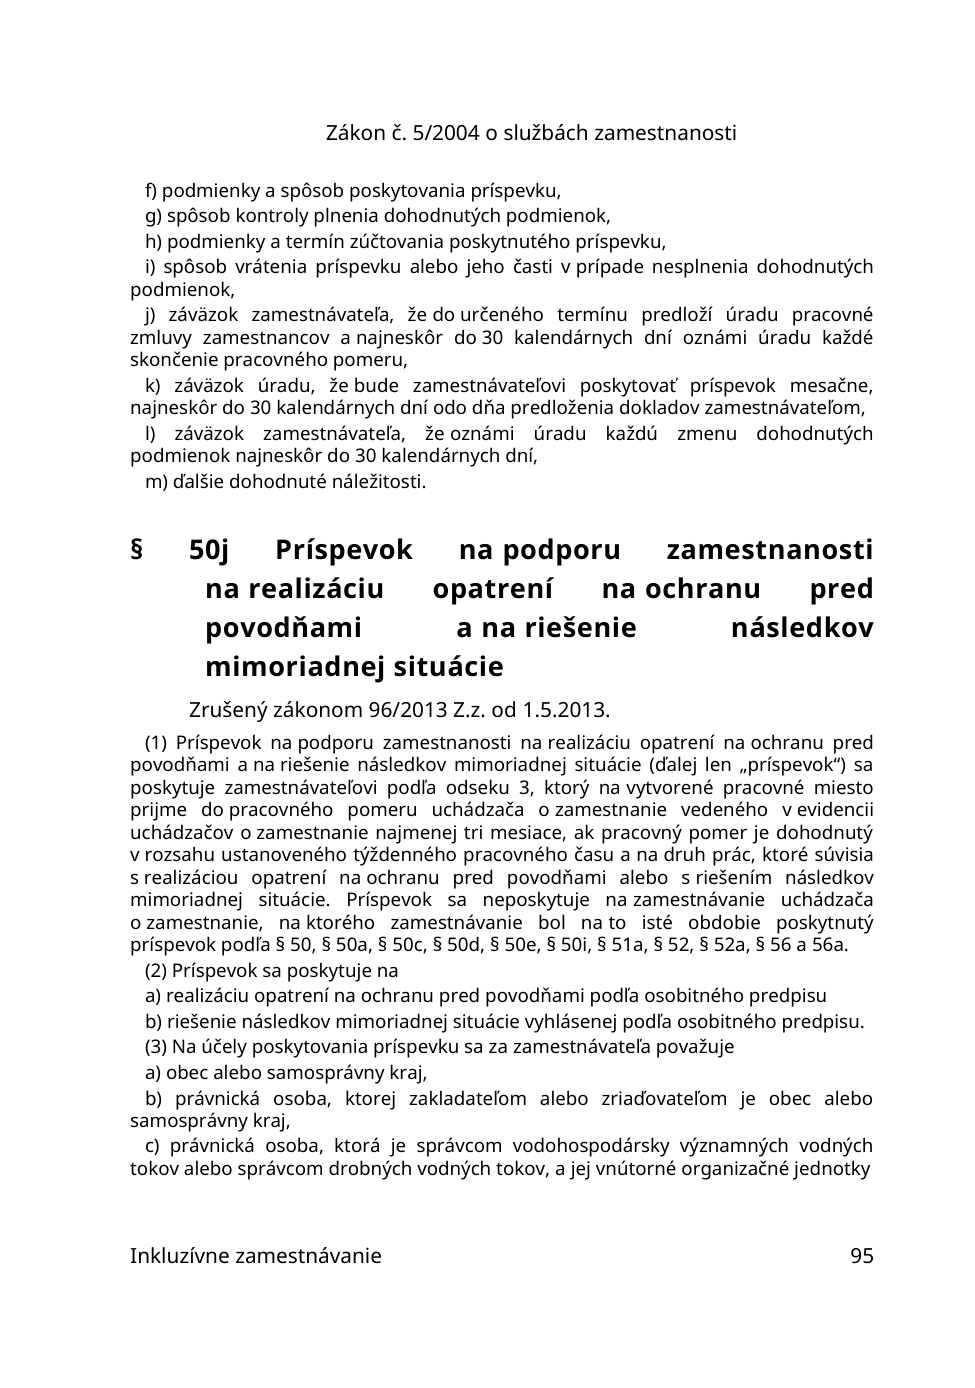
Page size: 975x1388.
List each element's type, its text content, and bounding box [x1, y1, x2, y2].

text l) záväzok zamestnávateľa, že oznámi úradu každú zmenu dohodnutých podmienok najneskôr do 30 kalendárnych dní, [130, 420, 874, 468]
text f) podmienky a spôsob poskytovania príspevku, [130, 177, 874, 203]
text g) spôsob kontroly plnenia dohodnutých podmienok, [130, 203, 874, 228]
text (1) Príspevok na podporu zamestnanosti na realizáciu opatrení na ochranu pred povodňami a na riešenie následkov mimoriadnej situácie (ďalej len „príspevok“) sa poskytuje zamestnávateľovi podľa odseku 3, ktorý na vytvorené pracovné miesto prijme do pracovného pomeru uchádzača o zamestnanie vedeného v evidencii uchádzačov o zamestnanie najmenej tri mesiace, ak pracovný pomer je dohodnutý v rozsahu ustanoveného týždenného pracovného času a na druh prác, ktoré súvisia s realizáciou opatrení na ochranu pred povodňami alebo s riešením následkov mimoriadnej situácie. Príspevok sa neposkytuje na zamestnávanie uchádzača o zamestnanie, na ktorého zamestnávanie bol na to isté obdobie poskytnutý príspevok podľa § 50, § 50a, § 50c, § 50d, § 50e, § 50i, § 51a, § 52, § 52a, § 56 a 56a. [130, 729, 874, 957]
text i) spôsob vrátenia príspevku alebo jeho časti v prípade nesplnenia dohodnutých podmienok, [130, 254, 874, 302]
text (2) Príspevok sa poskytuje na [130, 957, 874, 983]
text k) záväzok úradu, že bude zamestnávateľovi poskytovať príspevok mesačne, najneskôr do 30 kalendárnych dní odo dňa predloženia dokladov zamestnávateľom, [130, 372, 874, 420]
text c) právnická osoba, ktorá je správcom vodohospodársky významných vodných tokov alebo správcom drobných vodných tokov, a jej vnútorné organizačné jednotky [130, 1133, 874, 1181]
text b) právnická osoba, ktorej zakladateľom alebo zriaďovateľom je obec alebo samosprávny kraj, [130, 1085, 874, 1133]
text (3) Na účely poskytovania príspevku sa za zamestnávateľa považuje [130, 1034, 874, 1059]
text Zrušený zákonom 96/2013 Z.z. od 1.5.2013. [130, 696, 874, 723]
text j) záväzok zamestnávateľa, že do určeného termínu predloží úradu pracovné zmluvy zamestnancov a najneskôr do 30 kalendárnych dní oznámi úradu každé skončenie pracovného pomeru, [130, 302, 874, 372]
subtitle § 50j Príspevok na podporu zamestnanosti na realizáciu opatrení na ochranu pred povodňami a na riešenie následkov mimoriadnej situácie [130, 530, 874, 684]
text a) obec alebo samosprávny kraj, [130, 1059, 874, 1085]
text m) ďalšie dohodnuté náležitosti. [130, 468, 874, 494]
text b) riešenie následkov mimoriadnej situácie vyhlásenej podľa osobitného predpisu. [130, 1008, 874, 1034]
text a) realizáciu opatrení na ochranu pred povodňami podľa osobitného predpisu [130, 983, 874, 1008]
text h) podmienky a termín zúčtovania poskytnutého príspevku, [130, 228, 874, 254]
